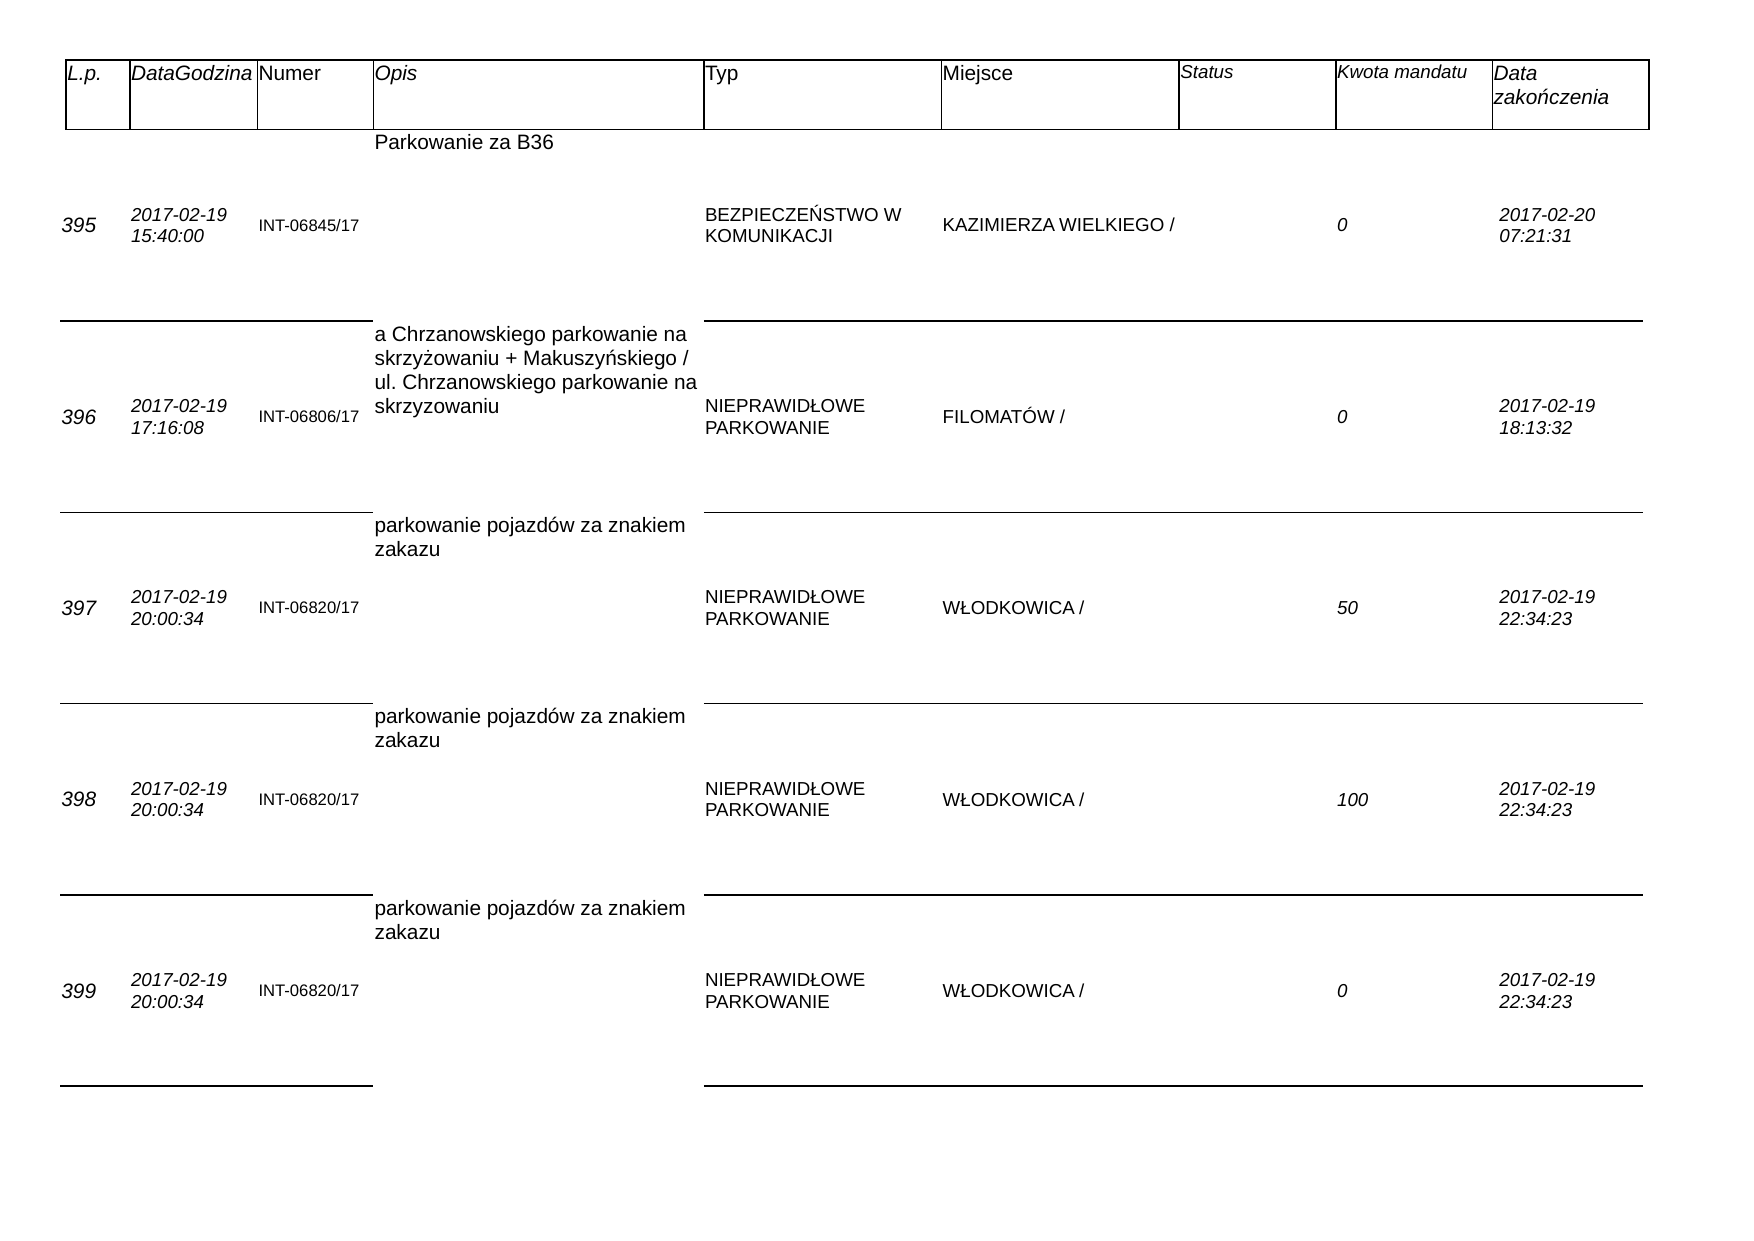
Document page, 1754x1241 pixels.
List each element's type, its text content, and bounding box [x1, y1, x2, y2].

table_cell WŁODKOWICA / [941, 704, 1179, 894]
table_cell 397 [60, 513, 130, 703]
table_cell 100 [1336, 704, 1498, 894]
table_cell a Chrzanowskiego parkowanie na skrzyżowaniu + Makuszyńskiego / ul. Chrzanowskiego parkowanie na skrzyzowaniu [373, 320, 704, 511]
table_cell 395 [60, 129, 130, 320]
table_header Opis [374, 61, 703, 129]
table_cell 0 [1336, 896, 1498, 1085]
table_header Miejsce [942, 61, 1178, 129]
table_cell [1643, 703, 1649, 894]
table_cell 399 [60, 896, 130, 1085]
table_cell 2017-02-19 22:34:23 [1498, 896, 1643, 1085]
table_header Kwota mandatu [1337, 61, 1492, 129]
table_cell [1643, 511, 1649, 703]
table_cell 2017-02-19 20:00:34 [130, 704, 257, 894]
table_cell NIEPRAWIDŁOWE PARKOWANIE [704, 704, 941, 894]
table_cell 2017-02-19 20:00:34 [130, 513, 257, 703]
table_cell [1179, 704, 1336, 894]
table_cell WŁODKOWICA / [941, 896, 1179, 1085]
table_cell INT-06820/17 [257, 513, 373, 703]
table_header Status [1180, 61, 1335, 129]
table_cell 2017-02-19 22:34:23 [1498, 704, 1643, 894]
table_cell 396 [60, 322, 130, 511]
table_cell Parkowanie za B36 [373, 130, 704, 320]
table_cell 2017-02-19 22:34:23 [1498, 513, 1643, 703]
table_header Numer [258, 61, 373, 129]
table_cell [1179, 513, 1336, 703]
table_cell WŁODKOWICA / [941, 513, 1179, 703]
table_cell NIEPRAWIDŁOWE PARKOWANIE [704, 513, 941, 703]
table_cell parkowanie pojazdów za znakiem zakazu [373, 894, 704, 1085]
table_cell 50 [1336, 513, 1498, 703]
table_cell parkowanie pojazdów za znakiem zakazu [373, 511, 704, 703]
table_cell INT-06806/17 [257, 322, 373, 511]
table_cell 2017-02-19 20:00:34 [130, 896, 257, 1085]
table_cell NIEPRAWIDŁOWE PARKOWANIE [704, 322, 941, 511]
table_cell [1643, 894, 1649, 1085]
table_cell INT-06820/17 [257, 704, 373, 894]
table_cell BEZPIECZEŃSTWO W KOMUNIKACJI [704, 130, 941, 320]
table_cell [1179, 896, 1336, 1085]
table_cell 0 [1336, 130, 1498, 320]
table_cell INT-06820/17 [257, 896, 373, 1085]
table_header Typ [705, 61, 941, 129]
table_cell 2017-02-19 17:16:08 [130, 322, 257, 511]
table_cell 2017-02-19 18:13:32 [1498, 322, 1643, 511]
table_cell NIEPRAWIDŁOWE PARKOWANIE [704, 896, 941, 1085]
table_header L.p. [67, 61, 129, 129]
table_cell INT-06845/17 [257, 130, 373, 320]
table_cell 0 [1336, 322, 1498, 511]
table_cell 2017-02-20 07:21:31 [1498, 130, 1643, 320]
table_cell parkowanie pojazdów za znakiem zakazu [373, 703, 704, 894]
table_cell 398 [60, 704, 130, 894]
table_cell [1179, 322, 1336, 511]
table_header [60, 59, 65, 129]
table_header DataGodzina [131, 61, 257, 129]
table_cell KAZIMIERZA WIELKIEGO / [941, 130, 1179, 320]
table_cell FILOMATÓW / [941, 322, 1179, 511]
table_cell [1643, 130, 1649, 320]
table_cell [1179, 130, 1336, 320]
table_cell [1643, 320, 1649, 511]
table_header Data zakończenia [1493, 61, 1648, 129]
table_cell 2017-02-19 15:40:00 [130, 130, 257, 320]
